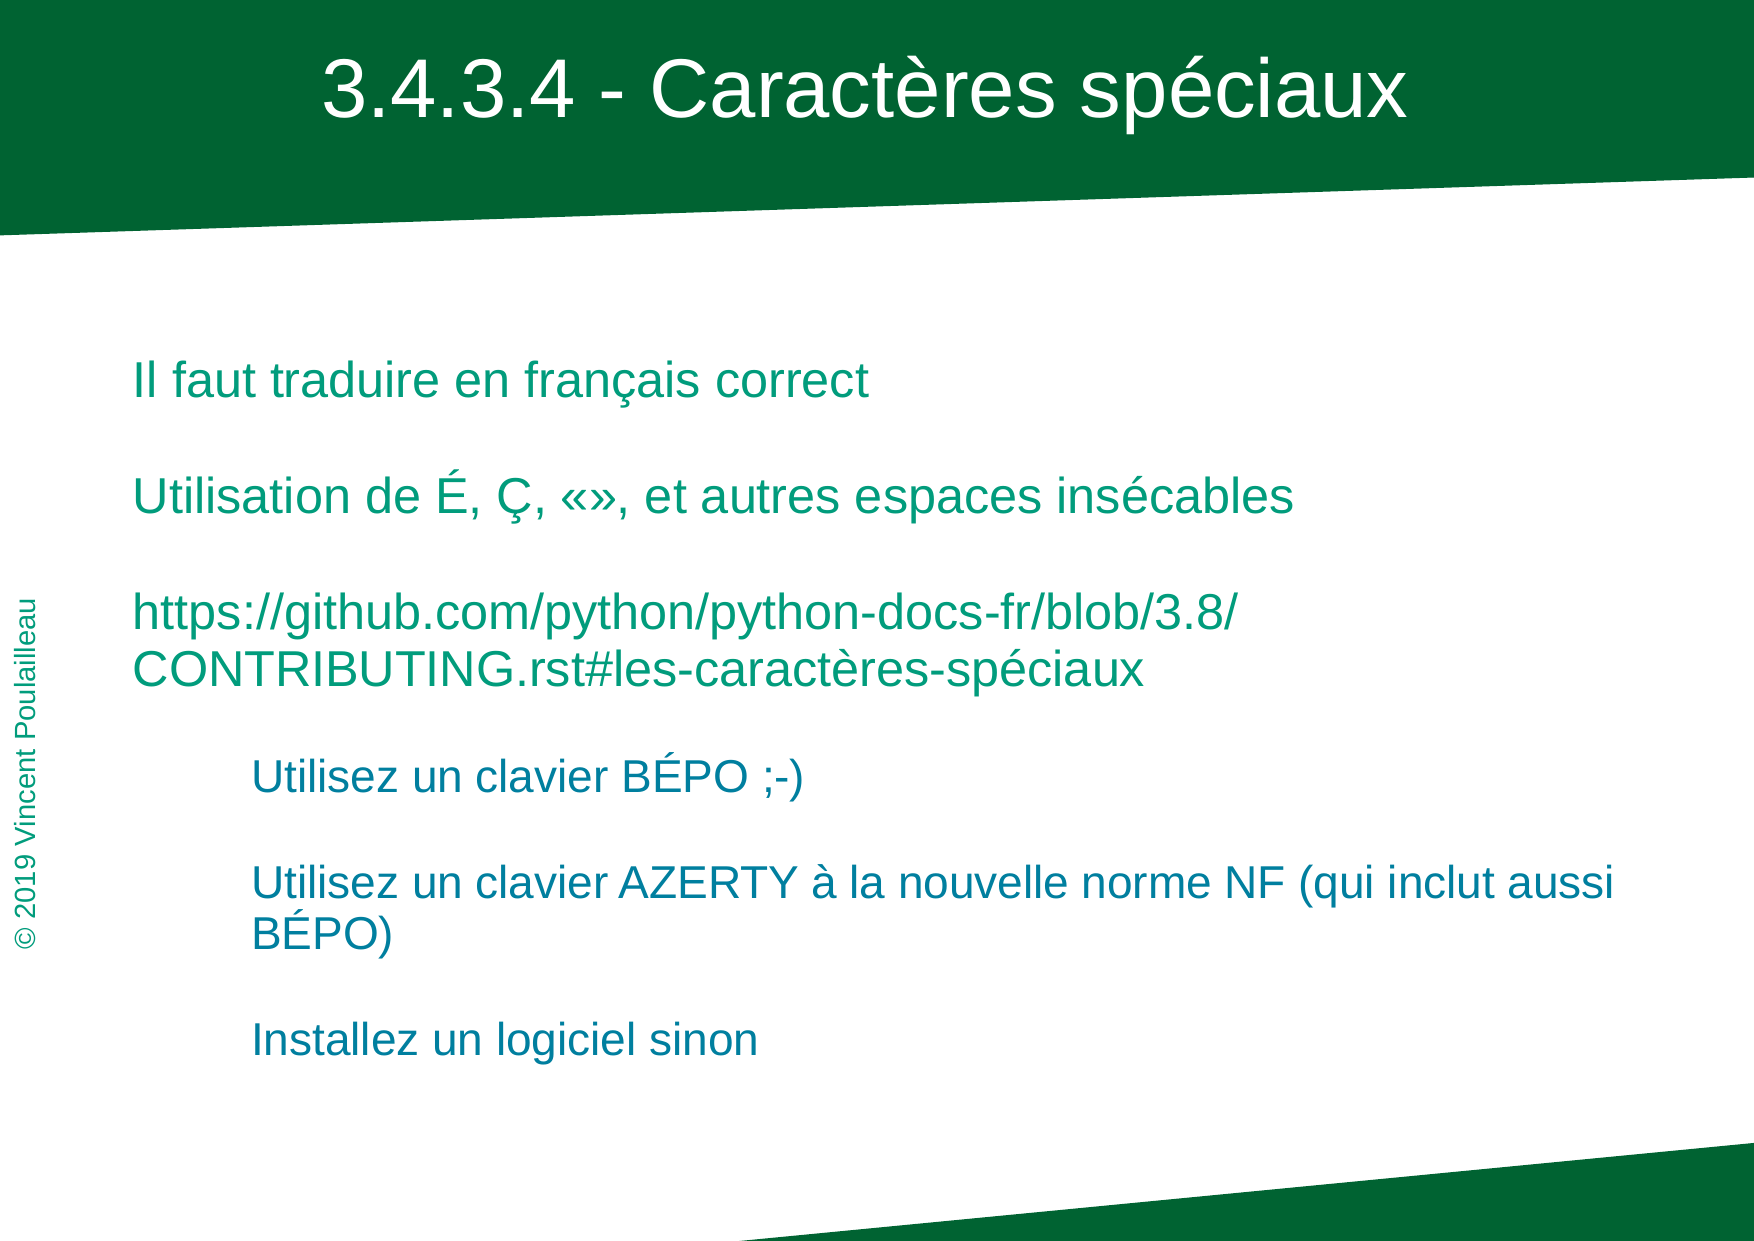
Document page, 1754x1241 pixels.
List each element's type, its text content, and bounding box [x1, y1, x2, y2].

text_box Il faut traduire en français correct Utilisation de É, Ç, «», et autres espaces insécables https://github.com/python/python-docs-fr/blob/3.8/CONTRIBUTING.rst#les-caractères-spéciaux Utilisez un clavier BÉPO ;-) Utilisez un clavier AZERTY à la nouvelle norme NF (qui inclut aussi BÉPO) Installez un logiciel sinon [0, 178, 1754, 1241]
text_box © 2019 Vincent Poulailleau [1, 448, 61, 1099]
text_box [739, 1142, 1754, 1241]
text_box 3.4.3.4 - Caractères spéciaux [0, 0, 1754, 178]
text_box [0, 178, 1740, 236]
